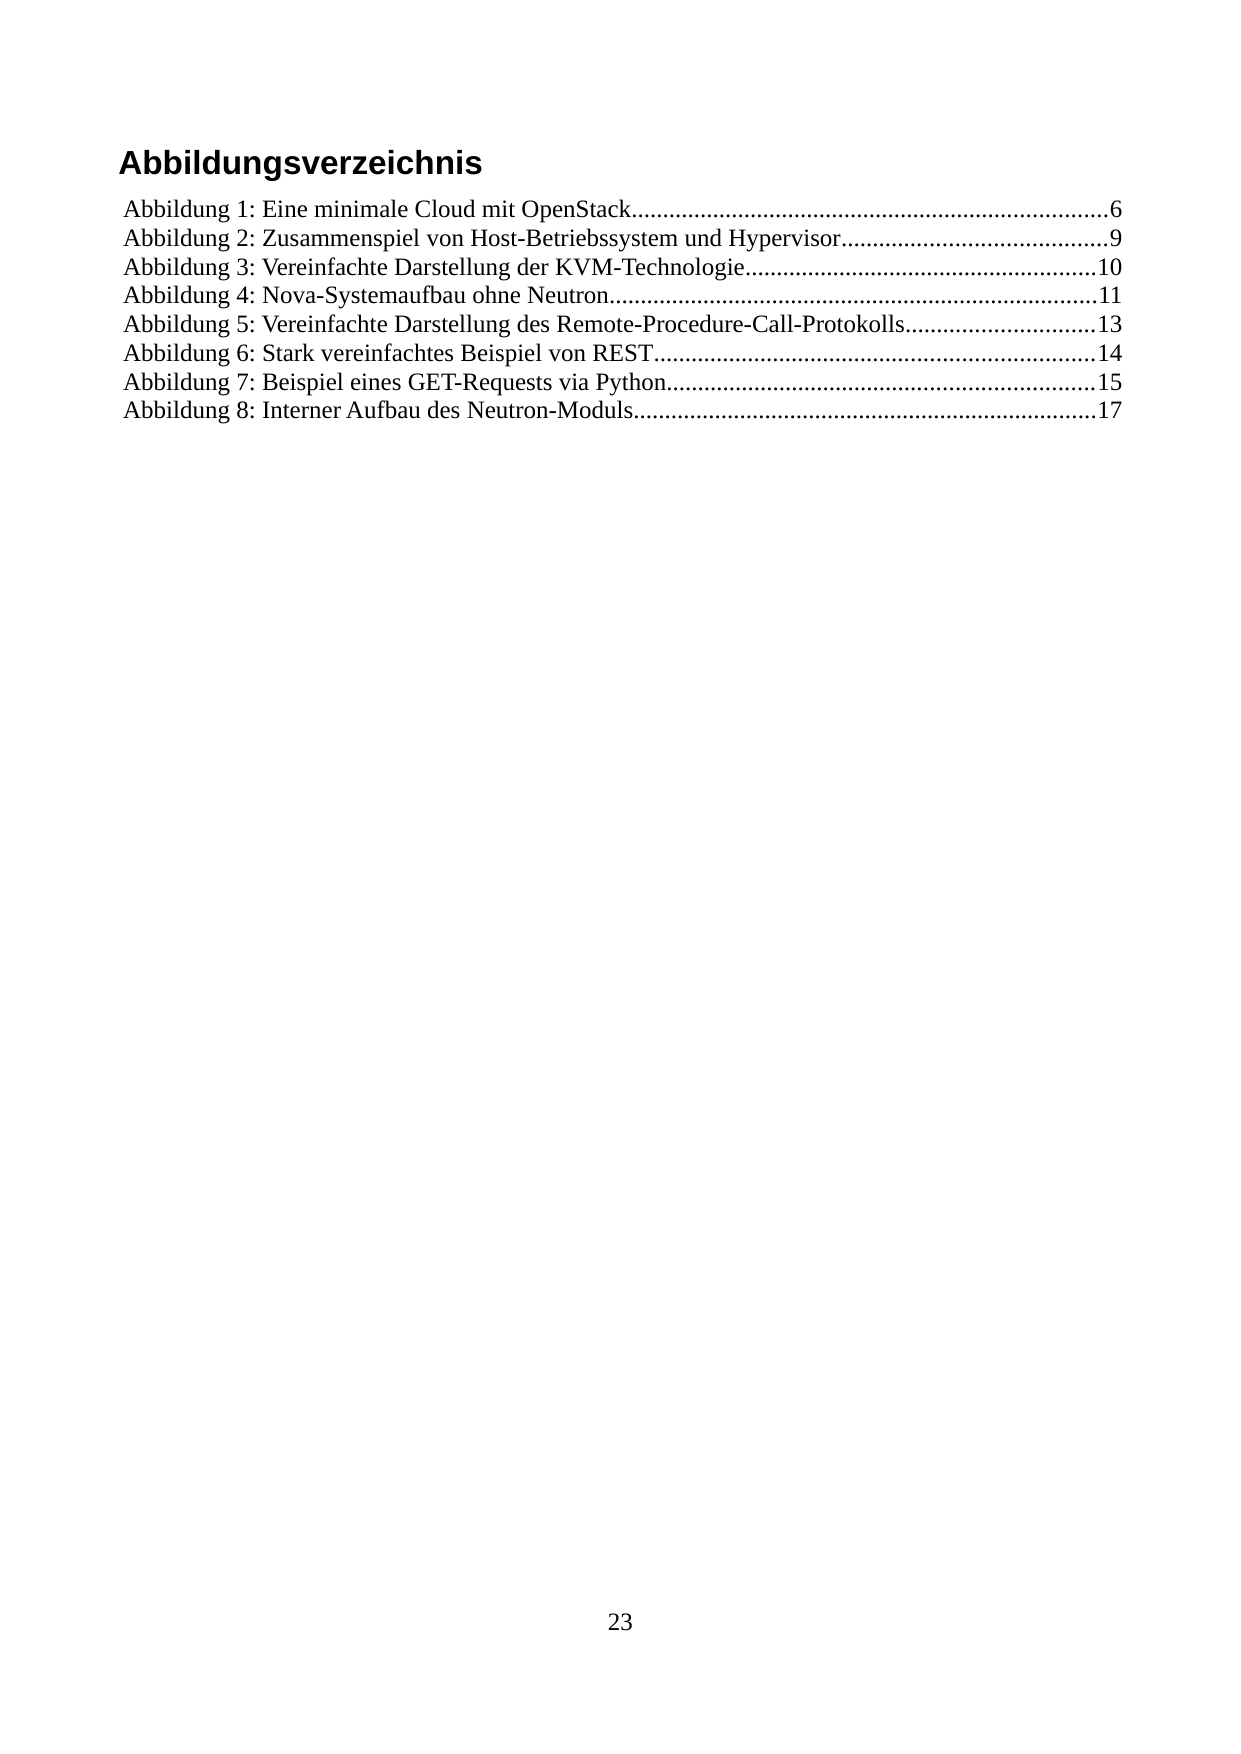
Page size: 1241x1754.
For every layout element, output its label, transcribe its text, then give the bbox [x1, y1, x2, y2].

subtitle Abbildungsverzeichnis [118, 143, 1122, 182]
text Abbildung 4: Nova-Systemaufbau ohne Neutron 11 [118, 280, 1122, 309]
text Abbildung 3: Vereinfachte Darstellung der KVM-Technologie 10 [118, 252, 1122, 280]
text Abbildung 7: Beispiel eines GET-Requests via Python 15 [118, 367, 1122, 395]
text Abbildung 6: Stark vereinfachtes Beispiel von REST 14 [118, 338, 1122, 367]
text Abbildung 1: Eine minimale Cloud mit OpenStack 6 [118, 194, 1122, 223]
text Abbildung 5: Vereinfachte Darstellung des Remote-Procedure-Call-Protokolls 13 [118, 309, 1122, 338]
text Abbildung 8: Interner Aufbau des Neutron-Moduls 17 [118, 395, 1122, 424]
text Abbildung 2: Zusammenspiel von Host-Betriebssystem und Hypervisor 9 [118, 223, 1122, 252]
